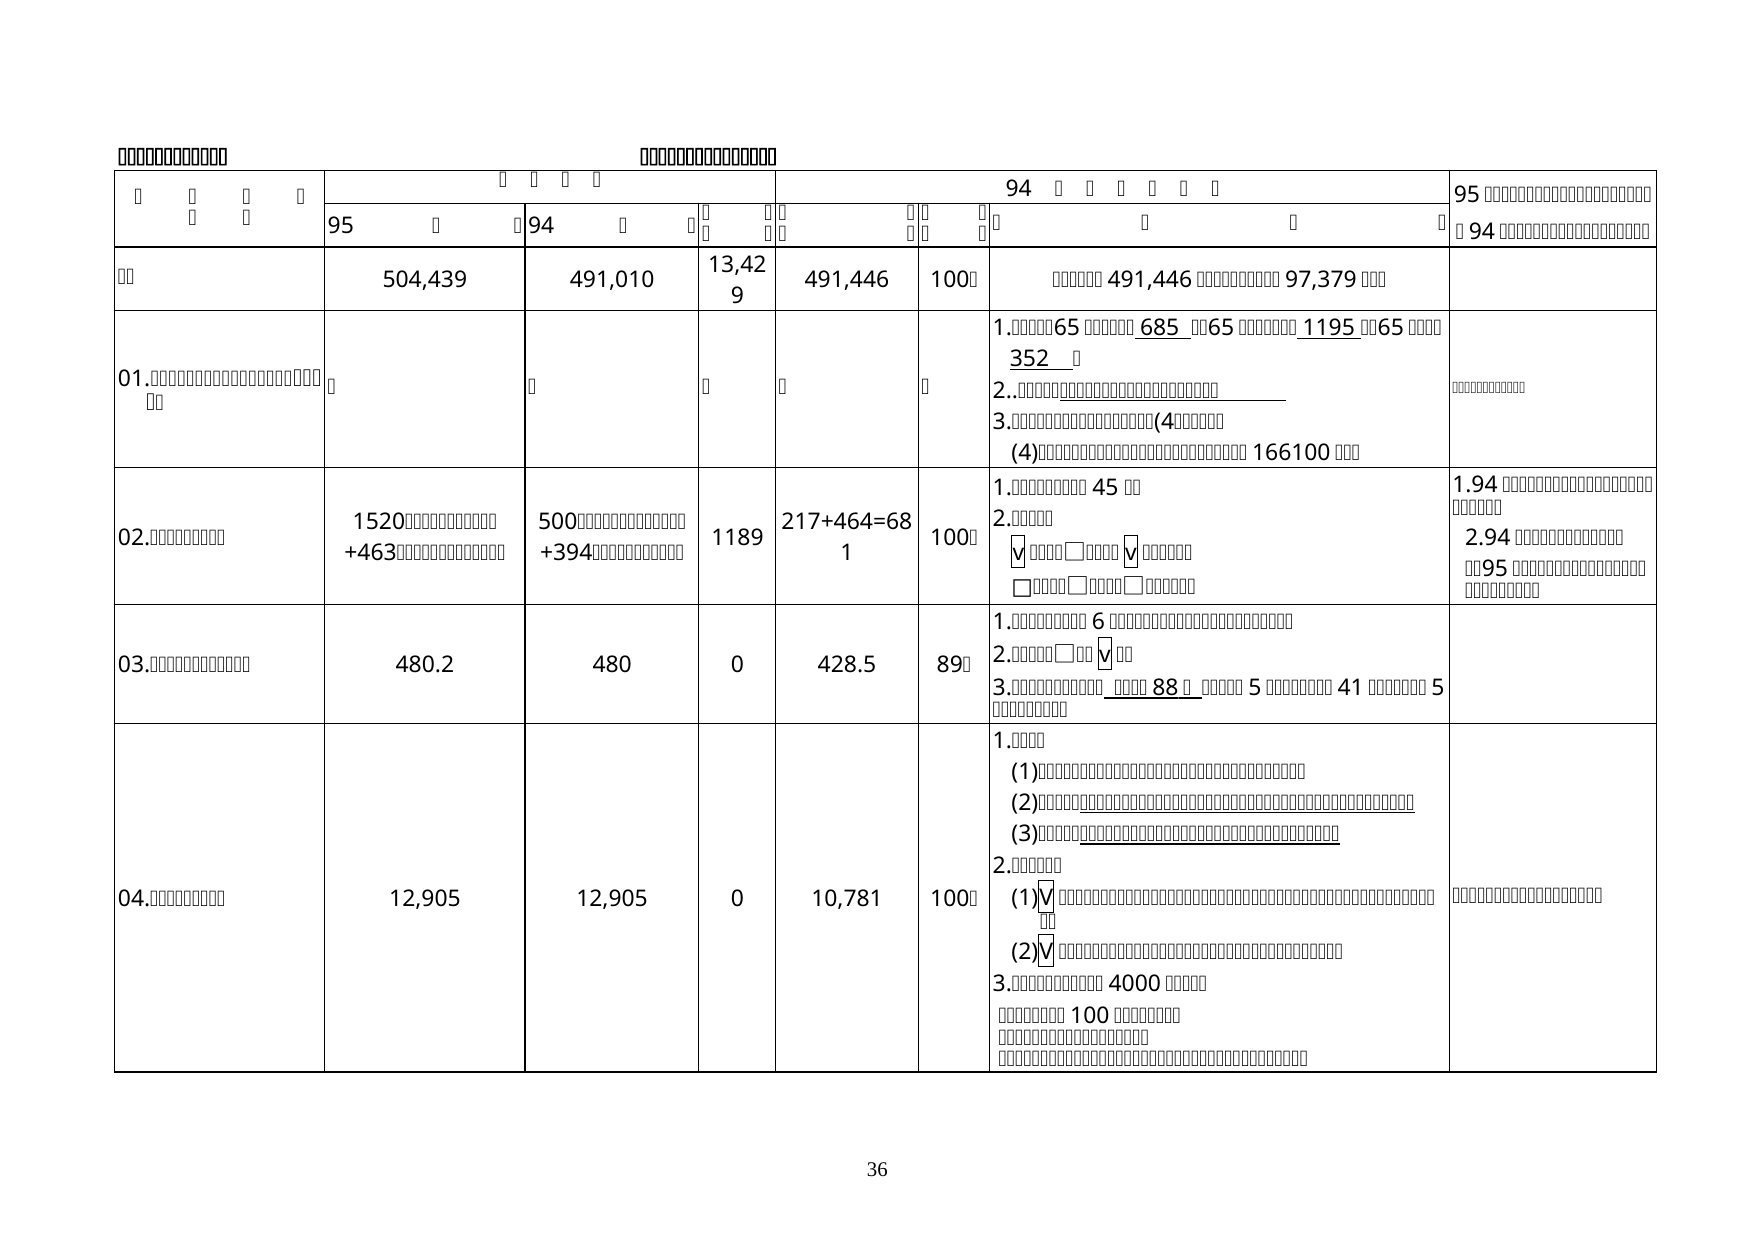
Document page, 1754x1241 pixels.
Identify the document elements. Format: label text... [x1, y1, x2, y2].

table_cell 504,439 [325, 248, 524, 310]
table_header 預 算 編 列 [325, 171, 775, 203]
table_cell 1.服務對象：設籍本縣6歲以上領有中度以上身心障礙手冊之智能障礙者。 2.服務方式：□在宅v定點 3.每人每年平均可獲得補助 臨托每人88小 小時，短托5天。總共服務人數41人。本府總計與5家機構及團體合約。 [990, 605, 1449, 722]
table_cell 1520（內政部補助愚人之友）+463（公彩補助智障者家長協會） [325, 468, 524, 604]
table_cell 04.社區服務－交通服務 [115, 724, 324, 1071]
table_cell 略 [919, 311, 989, 467]
table_cell 略 [699, 311, 775, 467]
table_cell 1.94年度起由財團法人愚人之友執行內政部試辦三年計畫。 2.94年度心智障礙家庭支持服務計畫。95年度智障者家長協會提出「特殊需求家長互助支持計畫」 [1450, 468, 1656, 604]
table_cell 89％ [919, 605, 989, 722]
table_cell 1.受益人數：總計參加 45 人。 2.辦理型態： v方案型：□自行辦理v委託民間辦理 □機構型：□自行辦理□委託民間辦理 [990, 468, 1449, 604]
table_cell 1189 [699, 468, 775, 604]
text （五）身心障礙者福利服務 單位：千元（千元以下四捨五入） [118, 148, 1636, 170]
table_cell 執行成果 [990, 204, 1449, 246]
table_cell 428.5 [776, 605, 918, 722]
table_cell 217+464=681 [776, 468, 918, 604]
table_header 措 施 項 目 名 稱 [115, 171, 324, 246]
table_cell 02.社區服務－日間照顧 [115, 468, 324, 604]
table_cell 12,905 [526, 724, 698, 1071]
table_cell 增減 比較 [699, 204, 775, 246]
table_cell 1.復康巴士 (1)服務對象：本縣身心障礙者，大復康巴士有關外縣市部份，須事前預約。 (2)服務區域：小型復康巴士（本縣稱溫馨巴士）服務中部五縣市，大復康巴士不限縣市，但需事前預約。 (3)使用用途：小復康巴士以就醫、就學、就業及就養為限，大復康巴士不限制用途。 2.一般交通服務 (1)V有搭乘大眾交通工具票價補助補助方式：本縣境內公共汽車免費搭乘措施，共計有五家業者共同提供服務。 (2)V有陪伴者半價補助：依身心障礙者保護法規定，陪同搭乘者一人得半價優惠。 3.溫馨巴士服務量約計每月4000人次，每日 可負載的人數約計100人左右。南投縣因 地理環境之特殊，溫馨巴士之服務以電話 預約、到宅服務之方式辦理。本項服務採彈性路線方式，可以發揮最大之服務效能。 [990, 724, 1449, 1071]
table_cell 100％ [919, 724, 989, 1071]
table_cell [1450, 248, 1656, 310]
table_cell 公務預算執行491,446千元，另公益彩券執行97,379千元。 [990, 248, 1449, 310]
table_cell 1.受益人數：65歲以上領冊者 685 人、65歲以上未領冊者 1195 人、65歲以下者 352 人 2..服務對象：經評估單位評估後經長期照護中心核定者。 3.服務項目（未做服務分類統計者，請填(4）並列舉）： (4)其他依內政部規定服務項目，老人及身心障礙併計服務約166100人次。 [990, 311, 1449, 467]
table_cell 執行 比例 [919, 204, 989, 246]
table_cell 480 [526, 605, 698, 722]
table_cell 100％ [919, 468, 989, 604]
table_cell 0 [699, 724, 775, 1071]
table_cell 94年度 [526, 204, 698, 246]
table_cell 500（公彩補助智障者家長協會）+394（內政部補助愚人之友） [526, 468, 698, 604]
table_cell 0 [699, 605, 775, 722]
table_cell 經費合併於同老人居家服務 [1450, 311, 1656, 467]
table_cell 12,905 [325, 724, 524, 1071]
table_header 95年度預算減列或未編列或業務未辦理原因說明 及94年度運用民間資源或申請內政部補助金額 [1450, 171, 1656, 246]
table_cell 100％ [919, 248, 989, 310]
table_header 94 年 度 辦 理 績 效 [776, 171, 1449, 203]
table_cell 略 [325, 311, 524, 467]
table_cell [1450, 605, 1656, 722]
table_cell 執行 總額 [776, 204, 918, 246]
table_cell 480.2 [325, 605, 524, 722]
table_cell 略 [776, 311, 918, 467]
table_cell 10,781 [776, 724, 918, 1071]
table_cell 合計 [115, 248, 324, 310]
table_cell 03.社區服務－臨時及短期照顧 [115, 605, 324, 722]
table_cell 95年度 [325, 204, 524, 246]
table_cell 略 [526, 311, 698, 467]
table_cell 01.居家服務（含家務助理、居家照顧、送餐到家） [115, 311, 324, 467]
table_cell 491,446 [776, 248, 918, 310]
table_cell 13,429 [699, 248, 775, 310]
table_cell 本項經費由九二一震災基金會補助執行。 [1450, 724, 1656, 1071]
table_cell 491,010 [526, 248, 698, 310]
